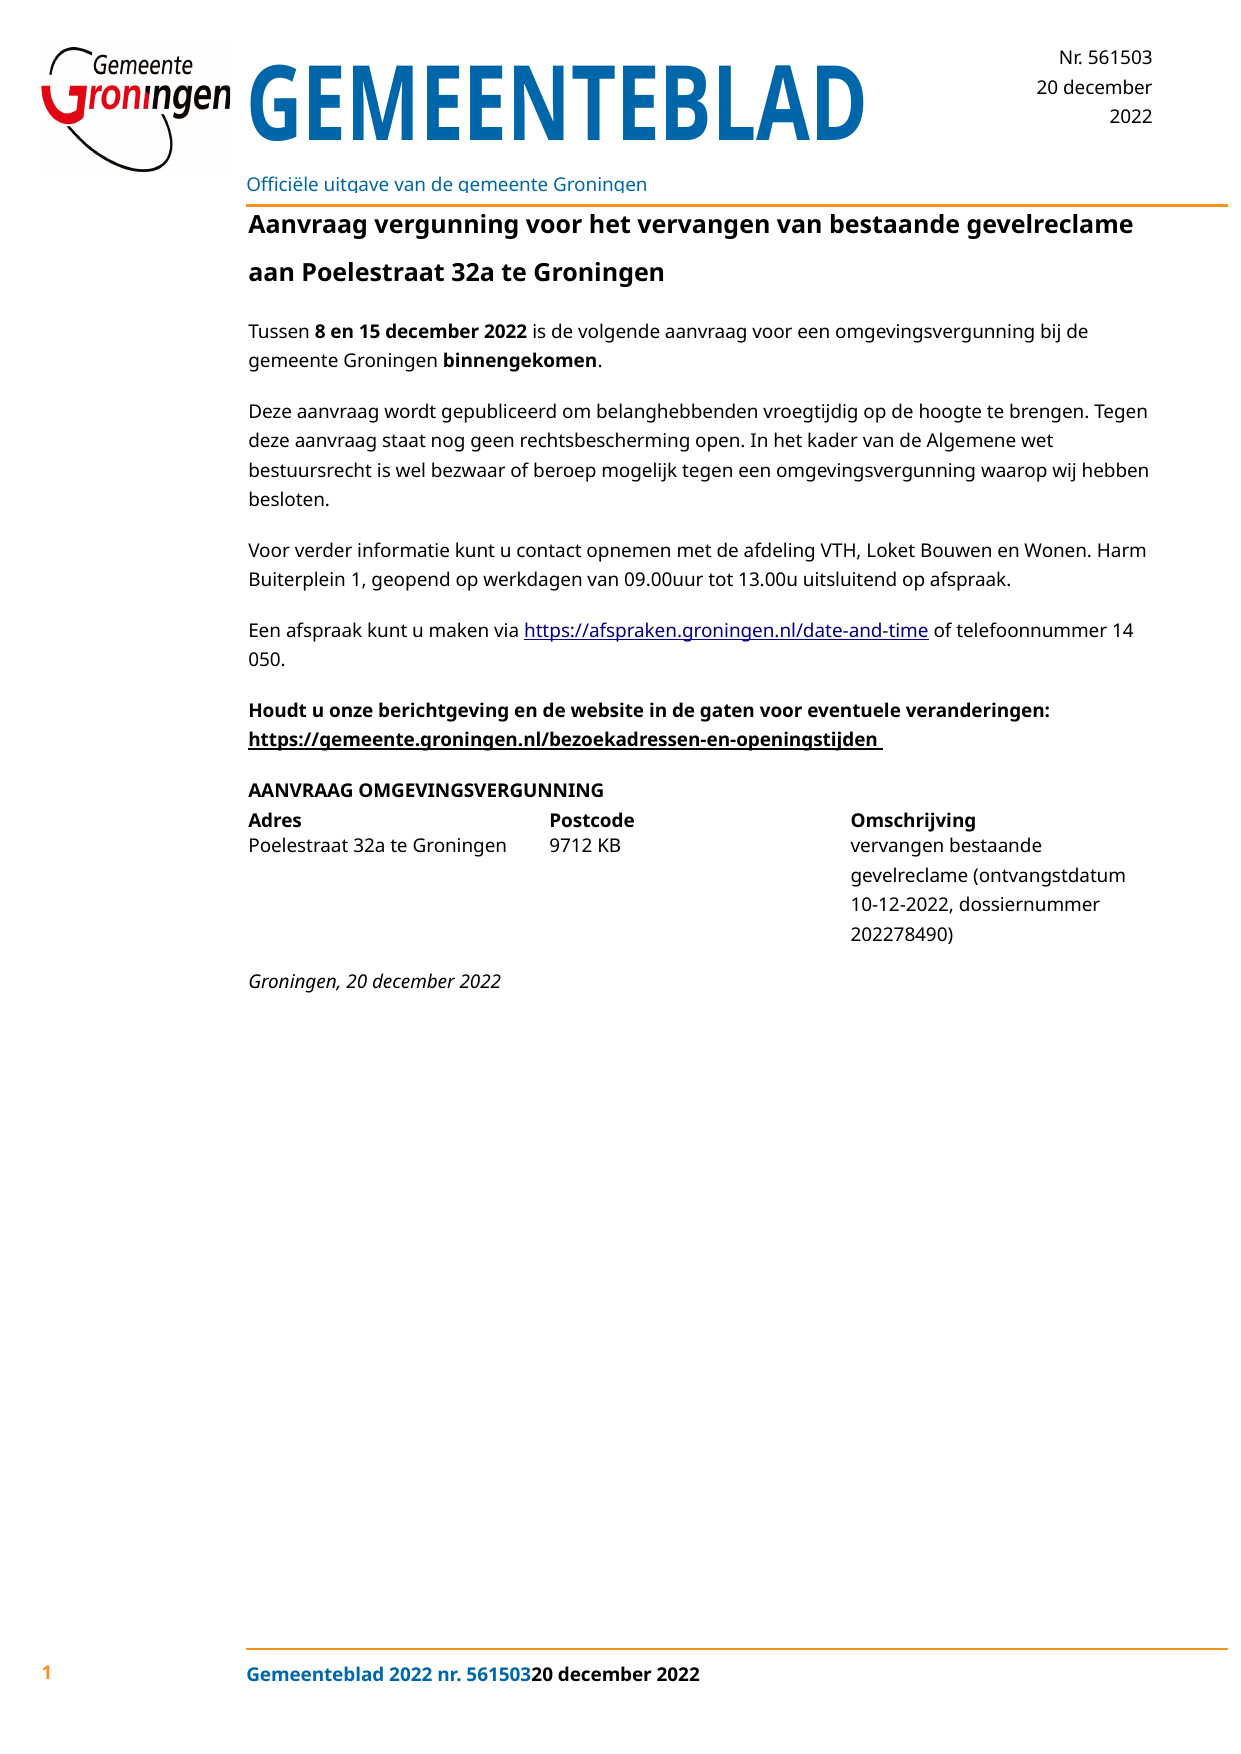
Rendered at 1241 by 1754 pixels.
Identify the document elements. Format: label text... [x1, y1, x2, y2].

table_header Adres [248, 807, 549, 832]
text Een afspraak kunt u maken via https://afspraken.groningen.nl/date-and-time of telefoonnummer 14 050. [248, 617, 1152, 672]
text AANVRAAG OMGEVINGSVERGUNNING [248, 777, 1152, 803]
table_header Omschrijving [850, 807, 1152, 832]
table_cell Poelestraat 32a te Groningen [248, 833, 549, 947]
text Deze aanvraag wordt gepubliceerd om belanghebbenden vroegtijdig op de hoogte te brengen. Tegen deze aanvraag staat nog geen rechtsbescherming open. In het kader van de Algemene wet bestuursrecht is wel bezwaar of beroep mogelijk tegen een omgevingsvergunning waarop wij hebben besloten. [248, 398, 1152, 512]
table_cell vervangen bestaande gevelreclame (ontvangstdatum 10-12-2022, dossiernummer 202278490) [850, 833, 1152, 947]
table_cell 9712 KB [549, 833, 850, 947]
table_header Postcode [549, 807, 850, 832]
text Aanvraag vergunning voor het vervangen van bestaande gevelreclame aan Poelestraat 32a te Groningen [248, 207, 1152, 288]
picture [41, 47, 231, 172]
text Voor verder informatie kunt u contact opnemen met de afdeling VTH, Loket Bouwen en Wonen. Harm Buiterplein 1, geopend op werkdagen van 09.00uur tot 13.00u uitsluitend op afspraak. [248, 537, 1152, 592]
text Houdt u onze berichtgeving en de website in de gaten voor eventuele veranderingen: https://gemeente.groningen.nl/bezoekadressen-en-openingstijden [248, 697, 1152, 752]
text Tussen 8 en 15 december 2022 is de volgende aanvraag voor een omgevingsvergunning bij de gemeente Groningen binnengekomen. [248, 318, 1152, 373]
text Groningen, 20 december 2022 [248, 968, 1152, 994]
